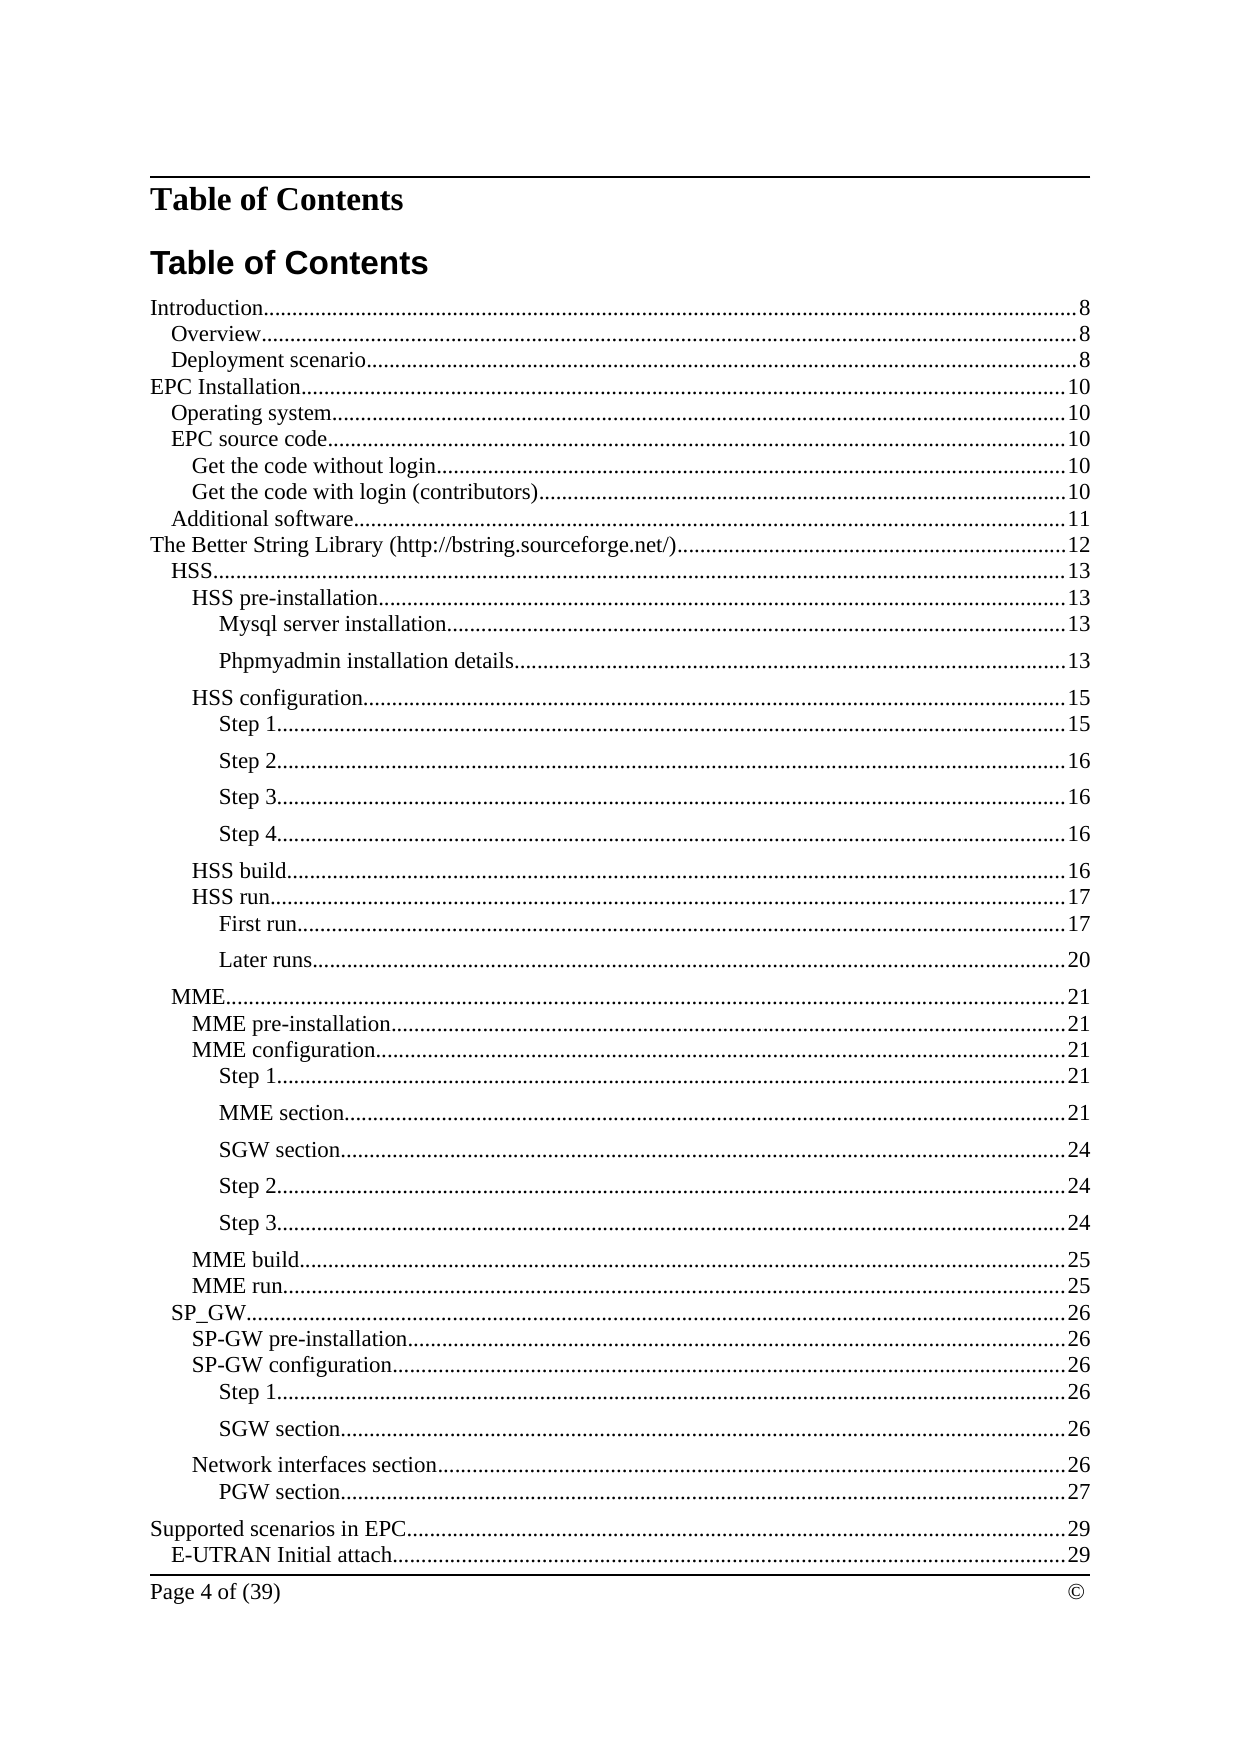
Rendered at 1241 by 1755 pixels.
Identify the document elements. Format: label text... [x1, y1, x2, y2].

text The Better String Library (http://bstring.sourceforge.net/) 12 [150, 531, 1090, 557]
text E-UTRAN Initial attach 29 [171, 1541, 1090, 1567]
text HSS pre-installation 13 [192, 584, 1090, 610]
text SP-GW pre-installation 26 [192, 1325, 1090, 1352]
text SGW section 26 [219, 1415, 1090, 1441]
text SGW section 24 [219, 1136, 1090, 1162]
text Introduction 8 [150, 294, 1090, 320]
text Step 1 21 [219, 1062, 1090, 1089]
text MME configuration 21 [192, 1036, 1090, 1062]
text PGW section 27 [219, 1478, 1090, 1504]
text SP-GW configuration 26 [192, 1352, 1090, 1378]
text Step 2 24 [219, 1173, 1090, 1199]
text Step 3 16 [219, 783, 1090, 810]
subtitle Table of Contents [150, 179, 1090, 218]
text Step 4 16 [219, 820, 1090, 847]
text HSS run 17 [192, 883, 1090, 910]
text EPC Installation 10 [150, 373, 1090, 399]
text Additional software 11 [171, 504, 1090, 531]
text First run 17 [219, 910, 1090, 936]
text SP_GW 26 [171, 1299, 1090, 1325]
text Step 3 24 [219, 1209, 1090, 1236]
text Later runs 20 [219, 946, 1090, 973]
text Step 2 16 [219, 747, 1090, 773]
text Overview 8 [171, 320, 1090, 346]
text Step 1 26 [219, 1378, 1090, 1404]
text MME pre-installation 21 [192, 1009, 1090, 1036]
text Phpmyadmin installation details 13 [219, 647, 1090, 673]
text Network interfaces section 26 [192, 1451, 1090, 1478]
text MME run 25 [192, 1272, 1090, 1299]
subtitle Table of Contents [150, 243, 1090, 281]
text Deployment scenario 8 [171, 346, 1090, 373]
text MME 21 [171, 983, 1090, 1009]
text Supported scenarios in EPC 29 [150, 1514, 1090, 1541]
text Mysql server installation 13 [219, 610, 1090, 636]
text MME build 25 [192, 1246, 1090, 1272]
text Get the code without login 10 [192, 452, 1090, 478]
text HSS build 16 [192, 857, 1090, 883]
text Get the code with login (contributors) 10 [192, 478, 1090, 504]
text Operating system 10 [171, 399, 1090, 426]
text EPC source code 10 [171, 426, 1090, 452]
text HSS 13 [171, 557, 1090, 584]
text MME section 21 [219, 1099, 1090, 1125]
text HSS configuration 15 [192, 683, 1090, 710]
text Step 1 15 [219, 710, 1090, 736]
